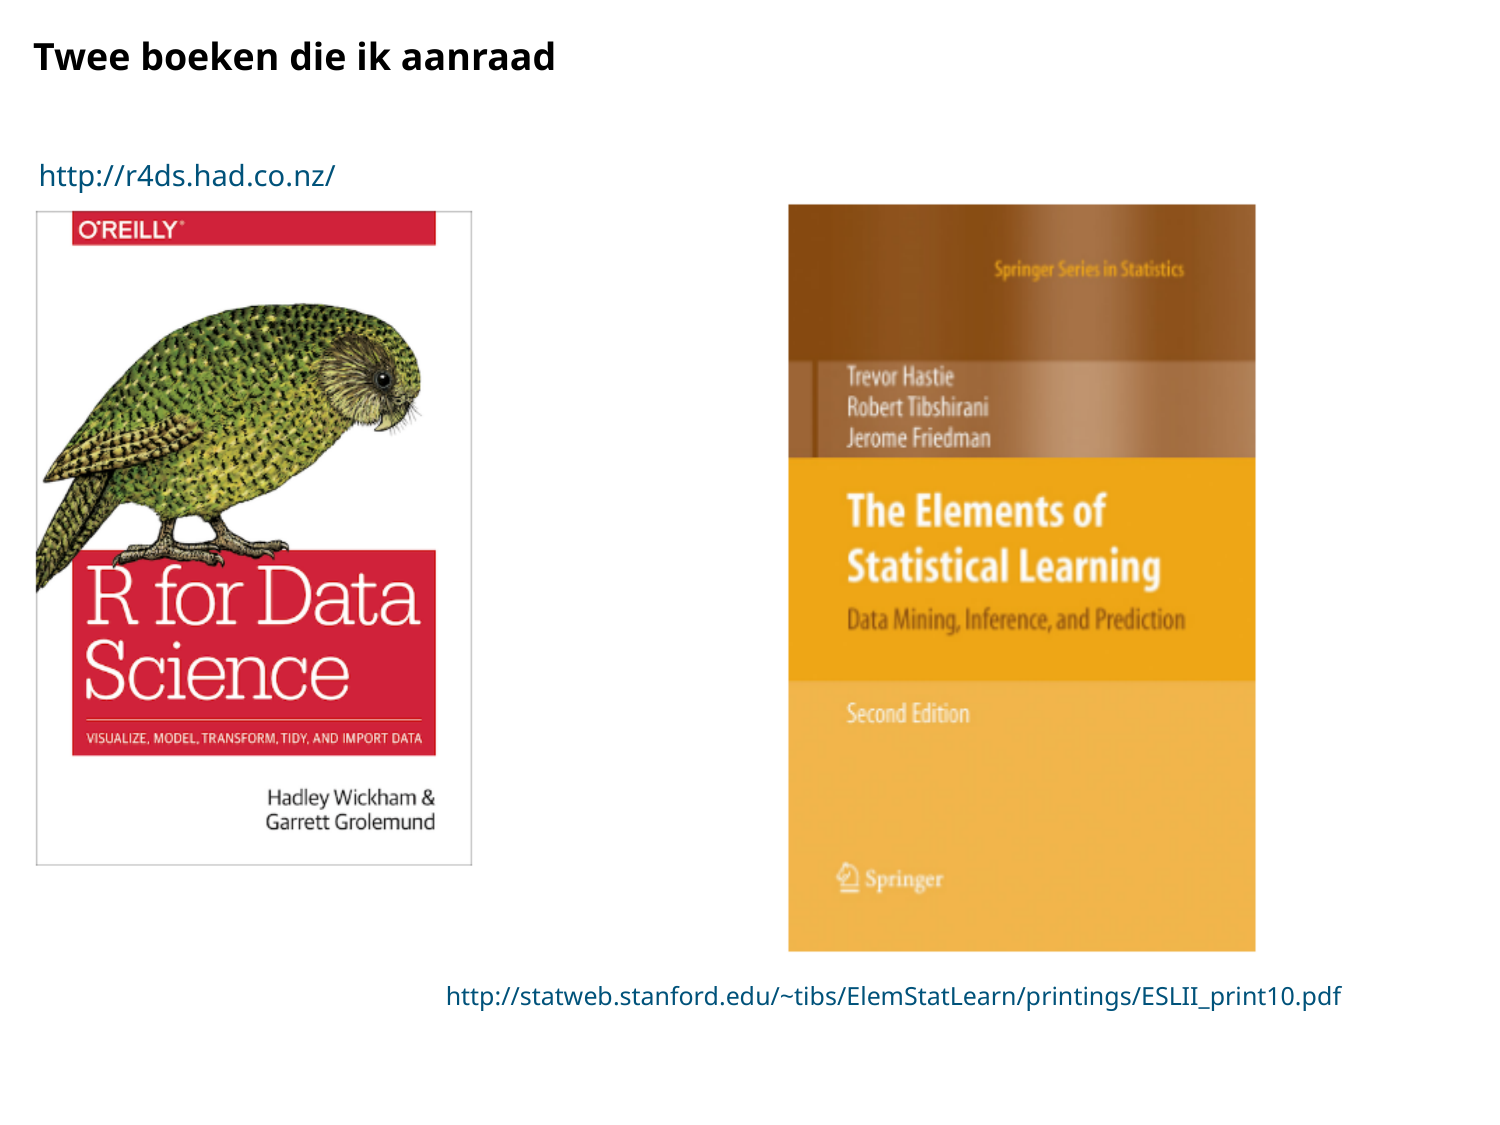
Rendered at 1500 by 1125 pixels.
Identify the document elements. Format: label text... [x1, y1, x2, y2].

text_box http://statweb.stanford.edu/~tibs/ElemStatLearn/printings/ESLII_print10.pdf [431, 976, 1459, 1022]
text_box http://r4ds.had.co.nz/ [23, 153, 544, 203]
text_box Twee boeken die ik aanraad [18, 30, 704, 91]
picture [773, 185, 1282, 972]
picture [18, 200, 503, 884]
